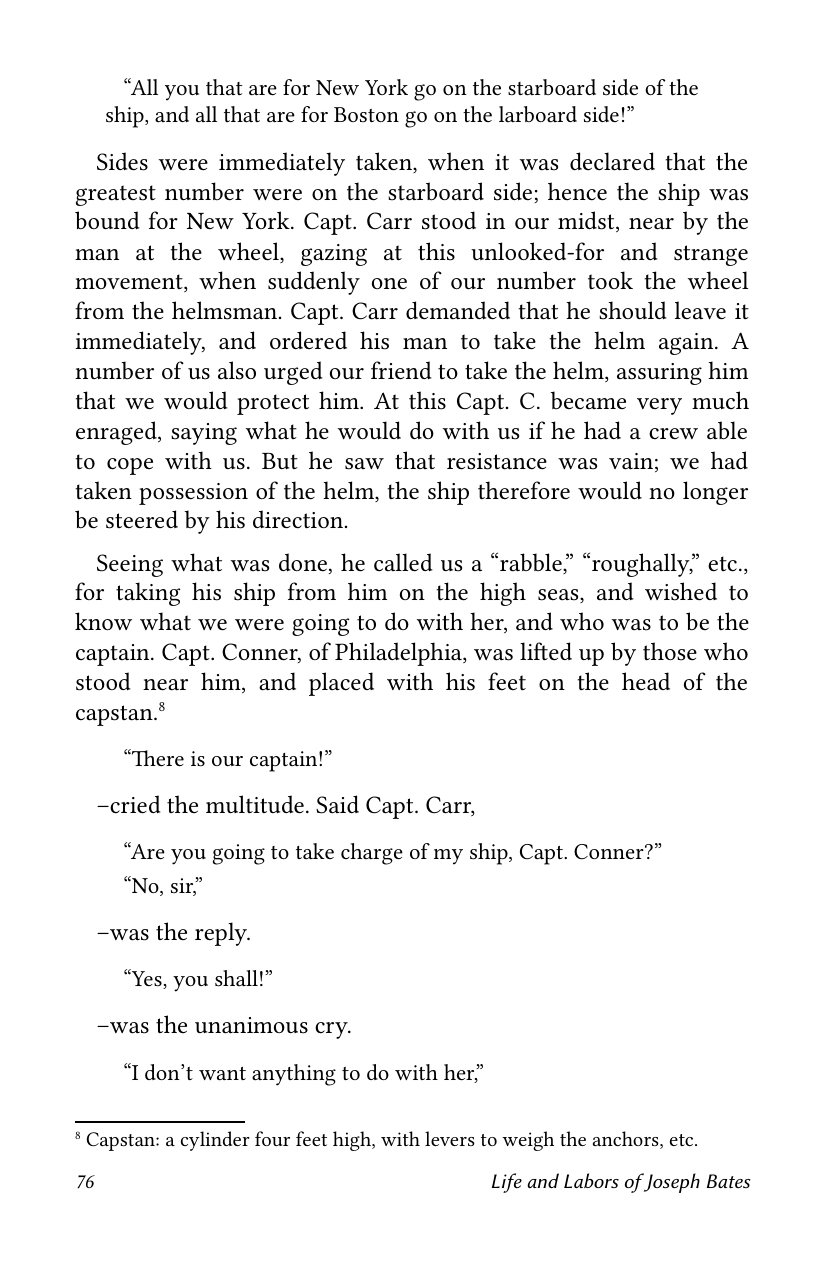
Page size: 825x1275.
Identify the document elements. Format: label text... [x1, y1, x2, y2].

text “I don’t want anything to do with her,” [105, 1059, 720, 1086]
text “No, sir,” [105, 873, 720, 899]
text “All you that are for New York go on the starboard side of the ship, and all that are for Boston go on the larboard side!” [105, 75, 720, 128]
text Sides were immediately taken, when it was declared that the greatest number were on the starboard side; hence the ship was bound for New York. Capt. Carr stood in our midst, near by the man at the wheel, gazing at this unlooked-for and strange movement, when suddenly one of our number took the wheel from the helmsman. Capt. Carr demanded that he should leave it immediately, and ordered his man to take the helm again. A number of us also urged our friend to take the helm, assuring him that we would protect him. At this Capt. C. became very much enraged, saying what he would do with us if he had a crew able to cope with us. But he saw that resistance was vain; we had taken possession of the helm, the ship therefore would no longer be steered by his direction. [75, 148, 750, 535]
text Capstan: a cylinder four feet high, with levers to weigh the anchors, etc. [75, 1128, 750, 1152]
text “Yes, you shall!” [105, 966, 720, 992]
text –was the unanimous cry. [75, 1011, 750, 1040]
text Seeing what was done, he called us a “rabble,” “roughally,” etc., for taking his ship from him on the high seas, and wished to know what we were going to do with her, and who was to be the captain. Capt. Conner, of Philadelphia, was lifted up by those who stood near him, and placed with his feet on the head of the capstan. [75, 548, 750, 727]
text “There is our captain!” [105, 746, 720, 772]
text –cried the multitude. Said Capt. Carr, [75, 791, 750, 820]
text “Are you going to take charge of my ship, Capt. Conner?” [105, 839, 720, 865]
text –was the reply. [75, 918, 750, 947]
